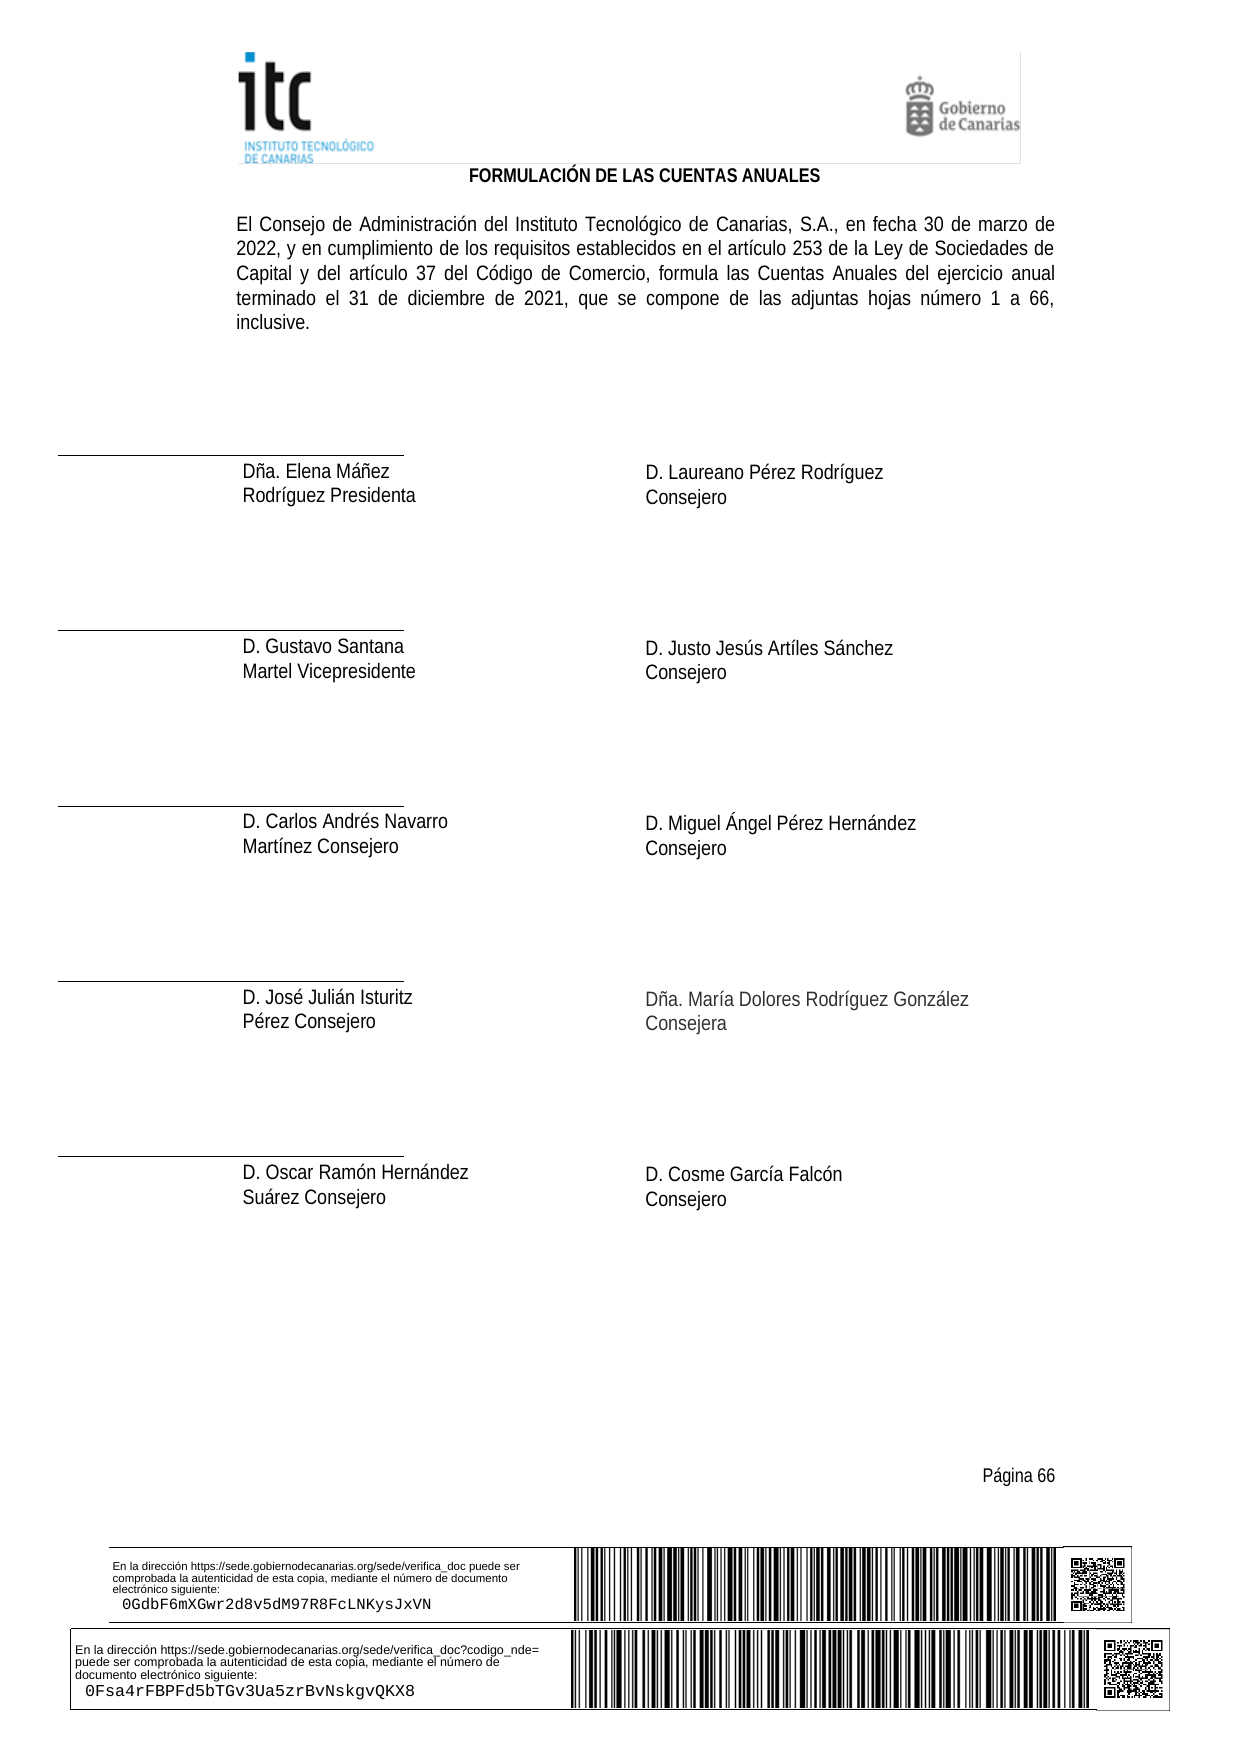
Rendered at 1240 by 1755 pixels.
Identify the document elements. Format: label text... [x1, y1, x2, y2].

text D. José Julián Isturitz Pérez Consejero [242, 985, 464, 1033]
text El Consejo de Administración del Instituto Tecnológico de Canarias, S.A., en fecha 30 de marzo de 2022, y en cumplimiento de los requisitos establecidos en el artículo 253 de la Ley de Sociedades de Capital y del artículo 37 del Código de Comercio, formula las Cuentas Anuales del ejercicio anual terminado el 31 de diciembre de 2021, que se compone de las adjuntas hojas número 1 a 66, inclusive. [236, 212, 1055, 334]
text Dña. María Dolores Rodríguez González Consejera [645, 987, 1049, 1035]
text FORMULACIÓN DE LAS CUENTAS ANUALES [469, 164, 1181, 186]
text Página 66 [58, 1464, 1055, 1487]
text D. Gustavo Santana Martel Vicepresidente [242, 634, 458, 682]
text Dña. Elena Máñez Rodríguez Presidenta [242, 459, 476, 507]
text D. Oscar Ramón Hernández Suárez Consejero [242, 1160, 529, 1209]
text D. Carlos Andrés Navarro Martínez Consejero [242, 809, 521, 858]
text D. Miguel Ángel Pérez Hernández Consejero [645, 811, 956, 860]
text D. Justo Jesús Artíles Sánchez Consejero [645, 636, 973, 684]
text D. Laureano Pérez Rodríguez Consejero [645, 460, 963, 509]
text D. Cosme García Falcón Consejero [645, 1162, 922, 1210]
